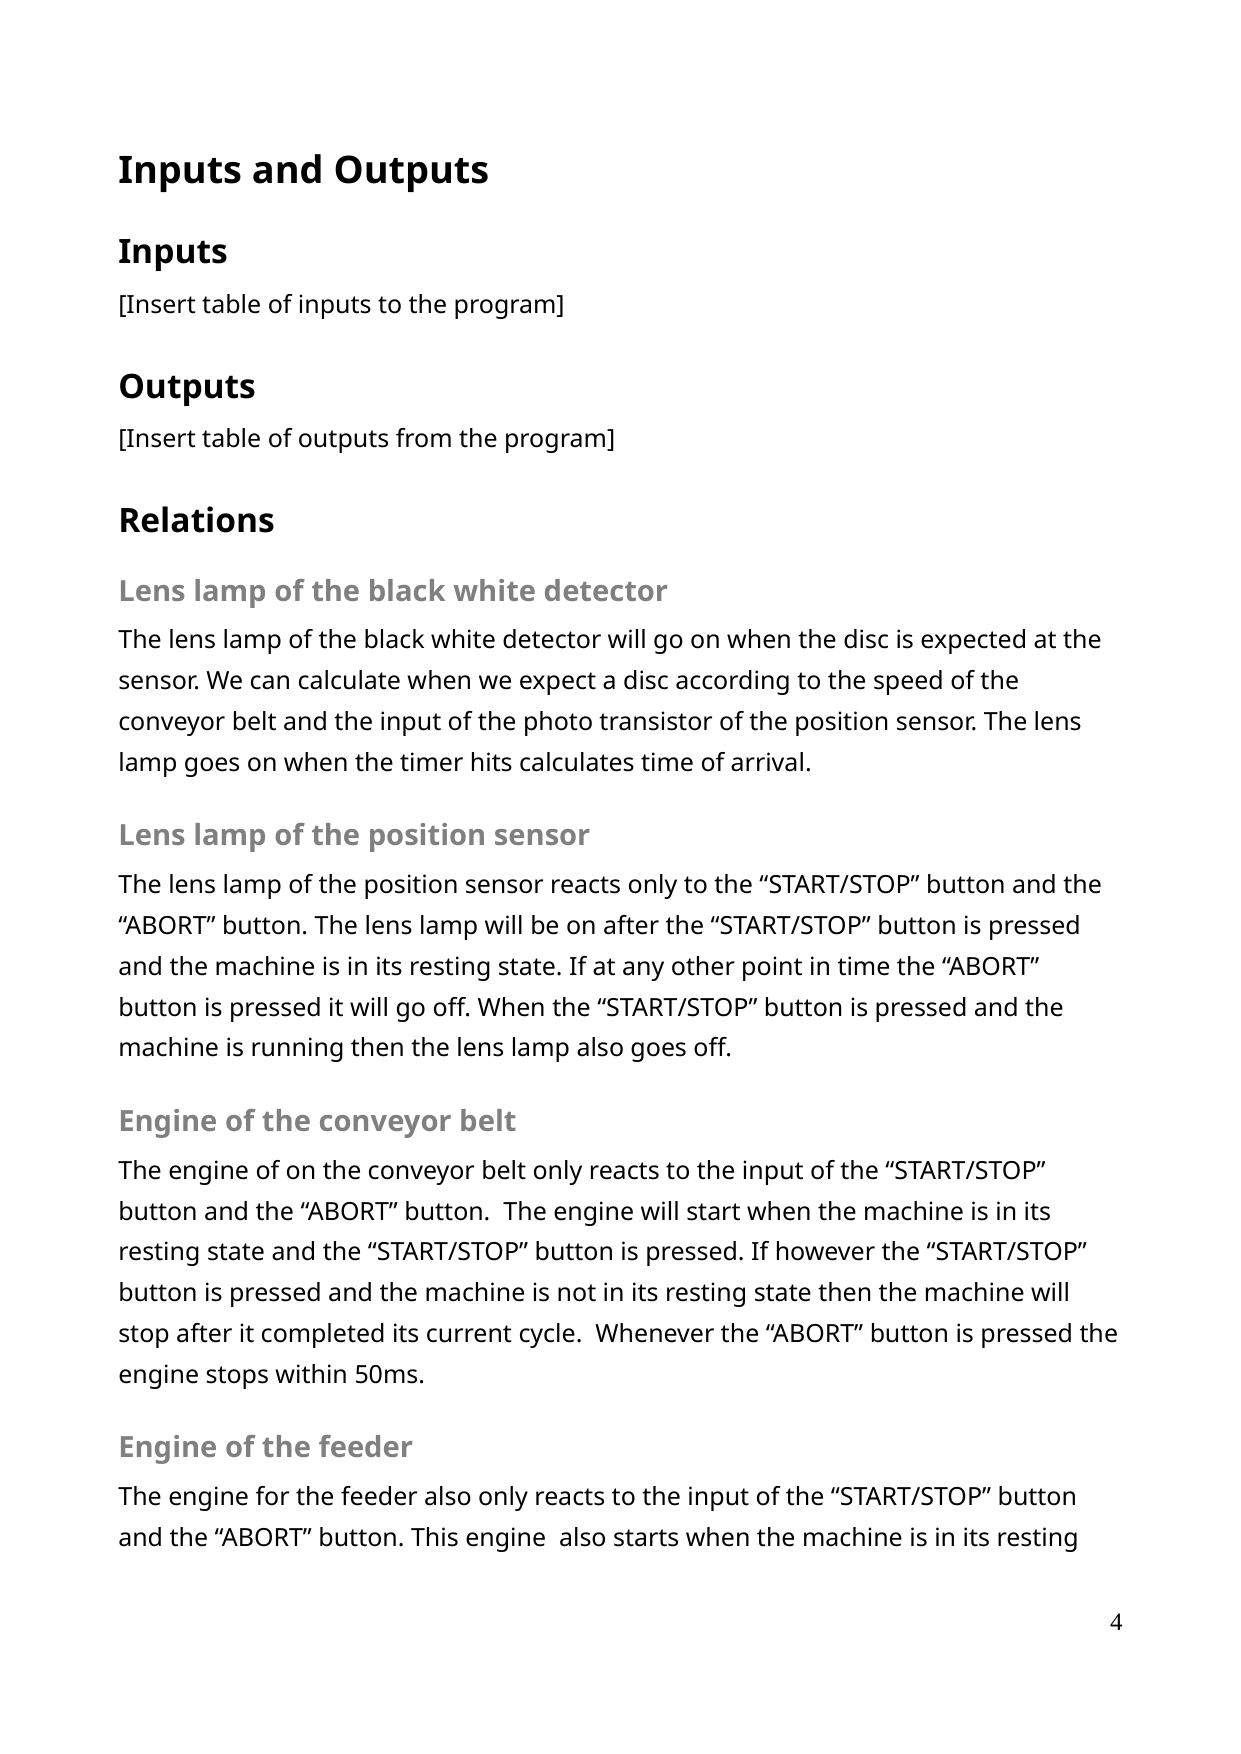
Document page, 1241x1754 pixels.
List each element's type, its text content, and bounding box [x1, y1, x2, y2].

text [Insert table of outputs from the program] [118, 421, 1122, 455]
subtitle Engine of the conveyor belt [118, 1100, 1122, 1140]
text The engine of on the conveyor belt only reacts to the input of the “START/STOP” button and the “ABORT” button. The engine will start when the machine is in its resting state and the “START/STOP” button is pressed. If however the “START/STOP” button is pressed and the machine is not in its resting state then the machine will stop after it completed its current cycle. Whenever the “ABORT” button is pressed the engine stops within 50ms. [118, 1152, 1122, 1391]
text [Insert table of inputs to the program] [118, 286, 1122, 320]
text The lens lamp of the position sensor reacts only to the “START/STOP” button and the “ABORT” button. The lens lamp will be on after the “START/STOP” button is pressed and the machine is in its resting state. If at any other point in time the “ABORT” button is pressed it will go off. When the “START/STOP” button is pressed and the machine is running then the lens lamp also goes off. [118, 867, 1122, 1064]
subtitle Lens lamp of the black white detector [118, 570, 1122, 609]
text The lens lamp of the black white detector will go on when the disc is expected at the sensor. We can calculate when we expect a disc according to the speed of the conveyor belt and the input of the photo transistor of the position sensor. The lens lamp goes on when the timer hits calculates time of arrival. [118, 622, 1122, 779]
subtitle Lens lamp of the position sensor [118, 814, 1122, 854]
subtitle Outputs [118, 363, 1122, 408]
subtitle Engine of the feeder [118, 1426, 1122, 1466]
subtitle Inputs and Outputs [118, 143, 1122, 195]
subtitle Relations [118, 497, 1122, 543]
text The engine for the feeder also only reacts to the input of the “START/STOP” button and the “ABORT” button. This engine also starts when the machine is in its resting [118, 1479, 1122, 1553]
subtitle Inputs [118, 228, 1122, 274]
